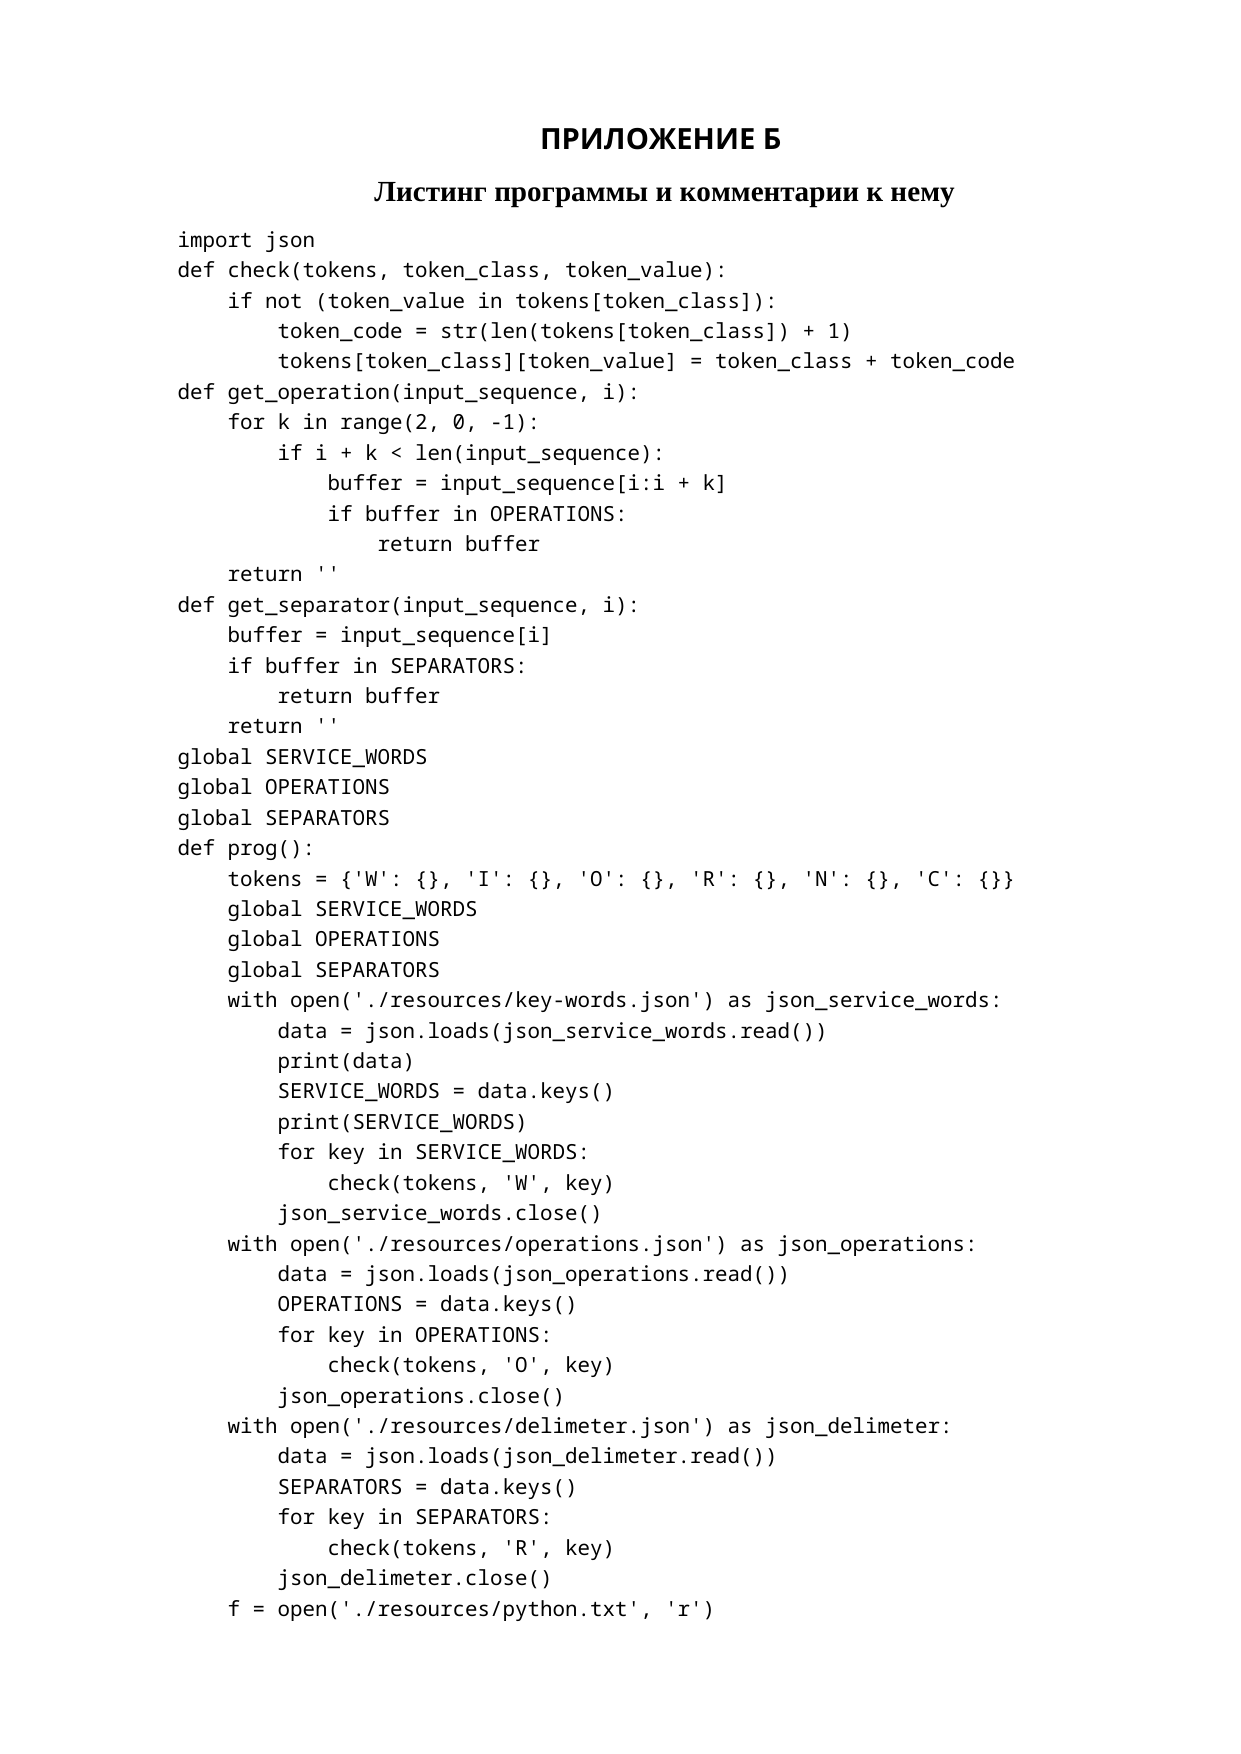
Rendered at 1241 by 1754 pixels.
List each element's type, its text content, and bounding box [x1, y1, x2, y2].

text global SEPARATORS [177, 955, 1152, 983]
text for key in OPERATIONS: [177, 1320, 1152, 1348]
text tokens = {'W': {}, 'I': {}, 'O': {}, 'R': {}, 'N': {}, 'C': {}} [177, 864, 1152, 892]
text check(tokens, 'R', key) [177, 1533, 1152, 1561]
subtitle Приложение Б Листинг программы и комментарии к нему [177, 118, 1152, 208]
text if i + k < len(input_sequence): [177, 438, 1152, 466]
text token_code = str(len(tokens[token_class]) + 1) [177, 316, 1152, 344]
text global SEPARATORS [177, 803, 1152, 831]
text def prog(): [177, 833, 1152, 862]
text for key in SEPARATORS: [177, 1502, 1152, 1531]
text global OPERATIONS [177, 772, 1152, 801]
text if buffer in OPERATIONS: [177, 499, 1152, 527]
text print(SERVICE_WORDS) [177, 1107, 1152, 1135]
text json_service_words.close() [177, 1198, 1152, 1227]
text tokens[token_class][token_value] = token_class + token_code [177, 347, 1152, 375]
text return '' [177, 559, 1152, 588]
text json_operations.close() [177, 1381, 1152, 1409]
text check(tokens, 'W', key) [177, 1168, 1152, 1196]
text print(data) [177, 1046, 1152, 1074]
text for key in SERVICE_WORDS: [177, 1137, 1152, 1166]
text buffer = input_sequence[i] [177, 620, 1152, 649]
text with open('./resources/operations.json') as json_operations: [177, 1229, 1152, 1257]
text f = open('./resources/python.txt', 'r') [177, 1594, 1152, 1622]
text check(tokens, 'O', key) [177, 1350, 1152, 1379]
text OPERATIONS = data.keys() [177, 1289, 1152, 1318]
text return '' [177, 712, 1152, 740]
text with open('./resources/key-words.json') as json_service_words: [177, 985, 1152, 1014]
text global SERVICE_WORDS [177, 742, 1152, 770]
text data = json.loads(json_operations.read()) [177, 1259, 1152, 1287]
text def get_separator(input_sequence, i): [177, 590, 1152, 618]
text json_delimeter.close() [177, 1563, 1152, 1592]
text if not (token_value in tokens[token_class]): [177, 286, 1152, 314]
text return buffer [177, 681, 1152, 709]
text for k in range(2, 0, -1): [177, 407, 1152, 436]
text if buffer in SEPARATORS: [177, 651, 1152, 679]
text with open('./resources/delimeter.json') as json_delimeter: [177, 1411, 1152, 1439]
text return buffer [177, 529, 1152, 557]
text import json [177, 225, 1152, 253]
text SEPARATORS = data.keys() [177, 1472, 1152, 1500]
text SERVICE_WORDS = data.keys() [177, 1077, 1152, 1105]
text buffer = input_sequence[i:i + k] [177, 468, 1152, 497]
text data = json.loads(json_delimeter.read()) [177, 1442, 1152, 1470]
text data = json.loads(json_service_words.read()) [177, 1016, 1152, 1044]
text def get_operation(input_sequence, i): [177, 377, 1152, 405]
text global SERVICE_WORDS [177, 894, 1152, 922]
text global OPERATIONS [177, 924, 1152, 953]
text def check(tokens, token_class, token_value): [177, 255, 1152, 284]
